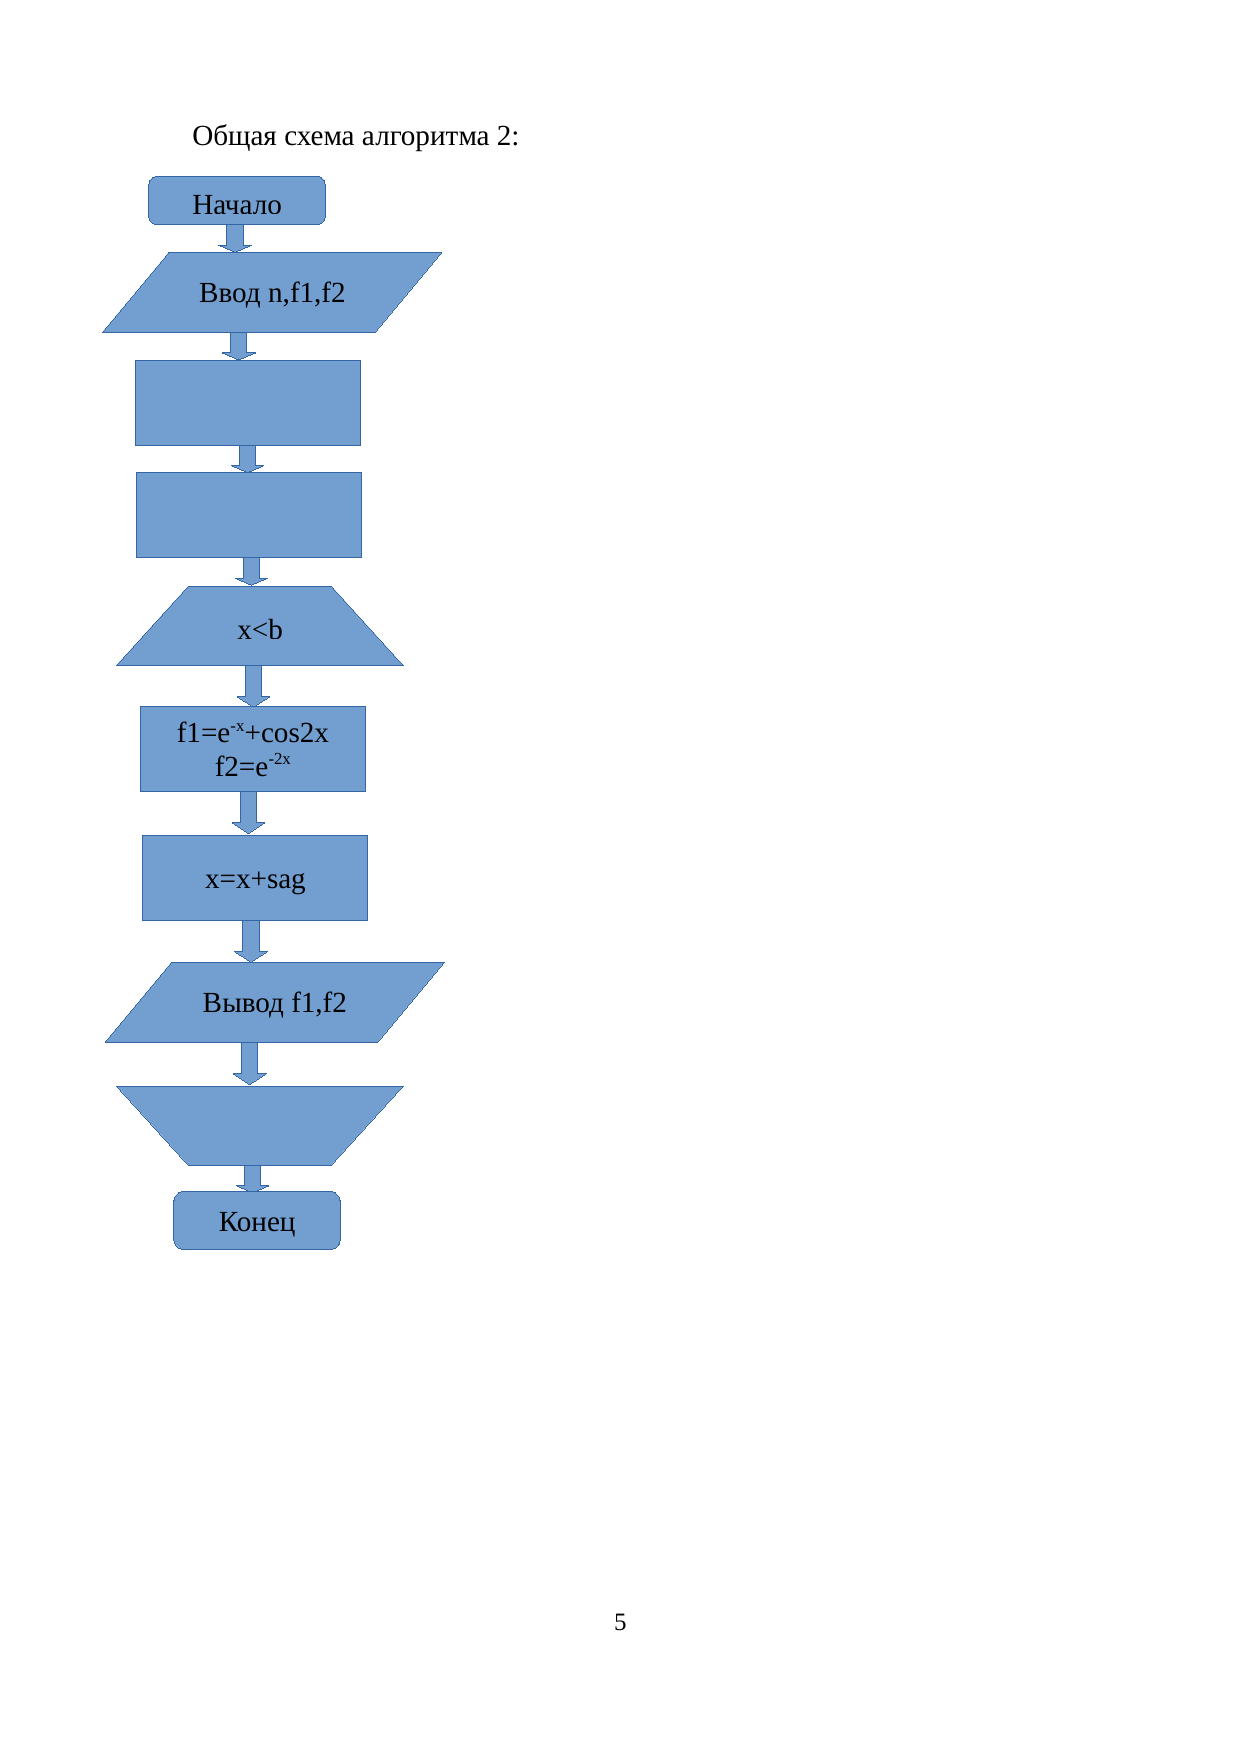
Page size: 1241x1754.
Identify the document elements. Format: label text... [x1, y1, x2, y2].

text f1=e-x+cos2x [149, 715, 356, 749]
text f2=e-2x [149, 749, 356, 782]
text Вывод f1,f2 [180, 986, 369, 1019]
text x<b [188, 612, 331, 639]
text x=x+sag [151, 861, 359, 894]
text Ввод n,f1,f2 [178, 276, 366, 309]
text Начало [160, 187, 314, 213]
text Конец [186, 1204, 328, 1237]
text Общая схема алгоритма 2: [118, 118, 1122, 152]
